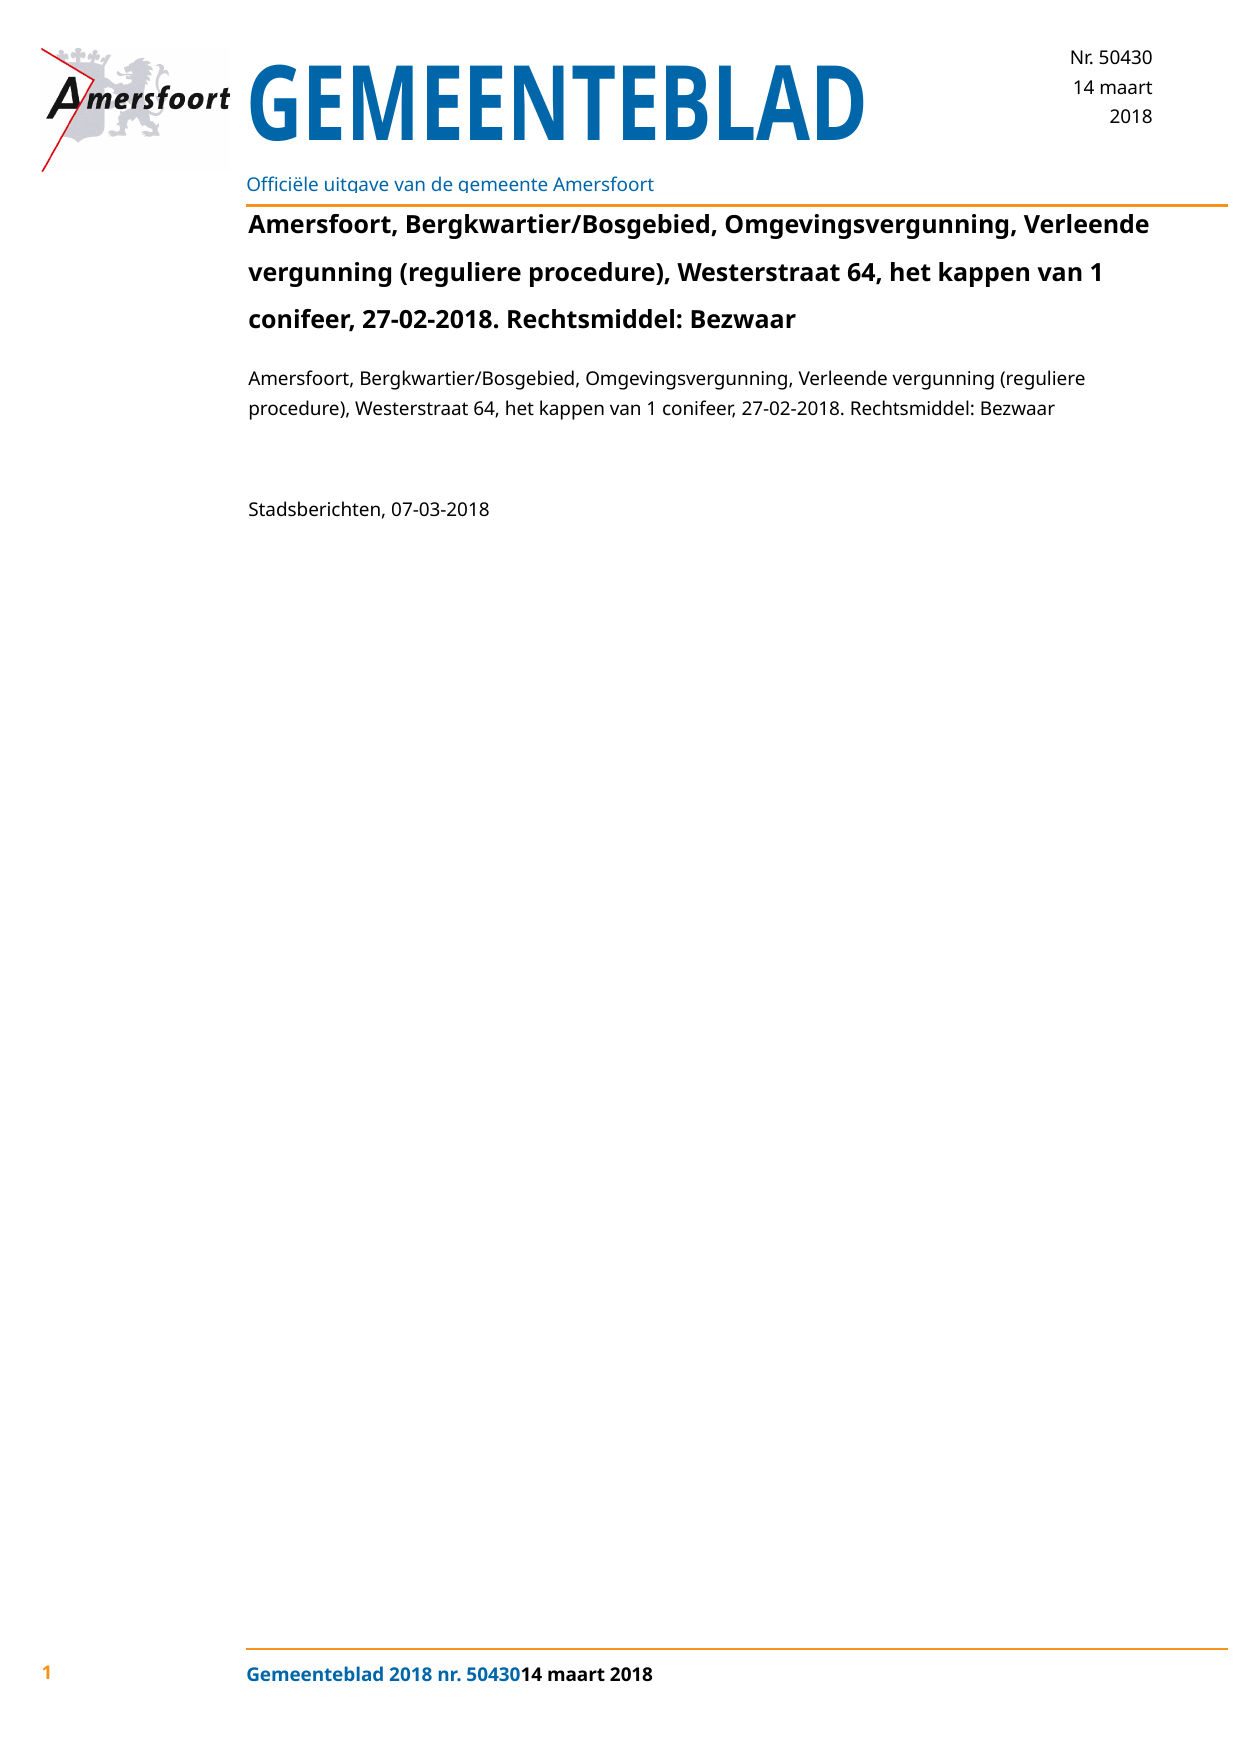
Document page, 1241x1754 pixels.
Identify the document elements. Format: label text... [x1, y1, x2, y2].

text Amersfoort, Bergkwartier/Bosgebied, Omgevingsvergunning, Verleende vergunning (reguliere procedure), Westerstraat 64, het kappen van 1 conifeer, 27-02-2018. Rechtsmiddel: Bezwaar [248, 366, 1152, 421]
text Stadsberichten, 07-03-2018 [248, 496, 1152, 522]
text Amersfoort, Bergkwartier/Bosgebied, Omgevingsvergunning, Verleende vergunning (reguliere procedure), Westerstraat 64, het kappen van 1 conifeer, 27-02-2018. Rechtsmiddel: Bezwaar [248, 207, 1152, 336]
picture [41, 47, 231, 172]
